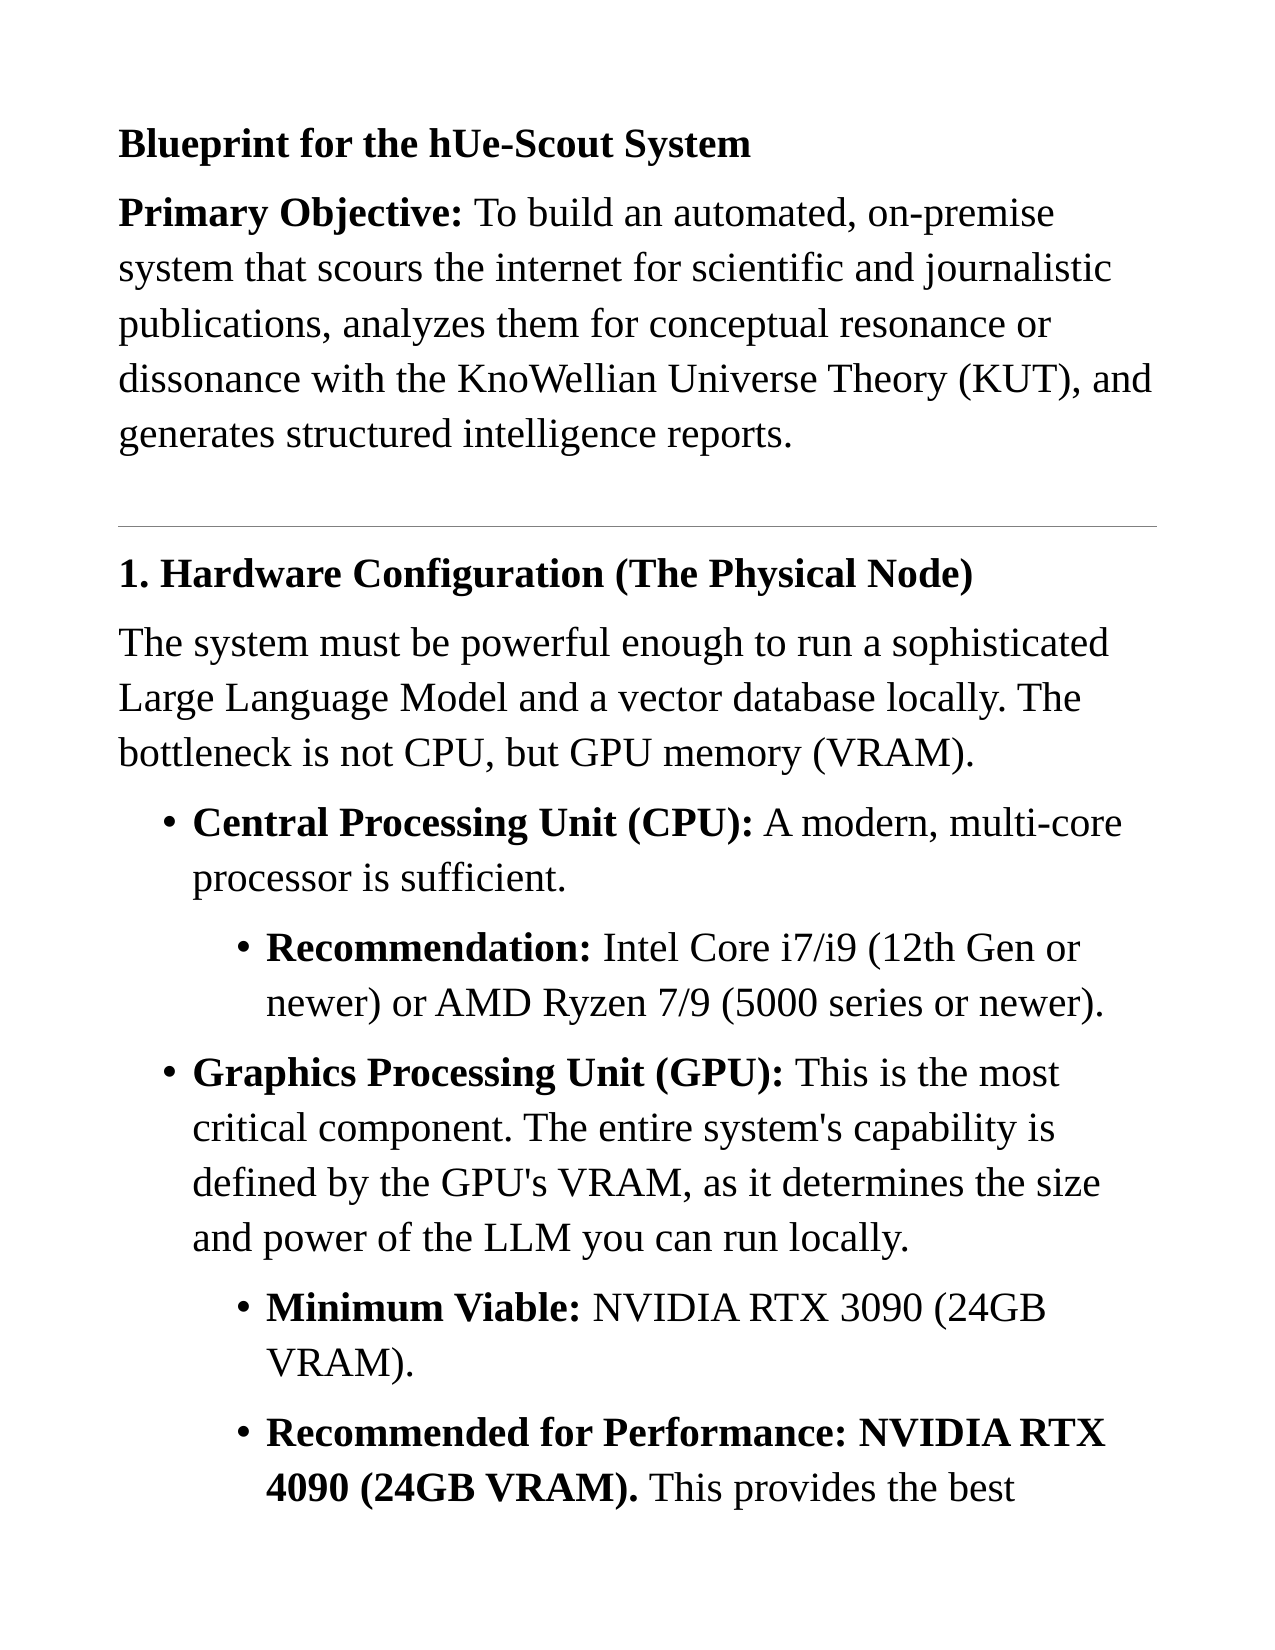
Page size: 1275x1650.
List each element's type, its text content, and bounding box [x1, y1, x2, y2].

list Recommendation: Intel Core i7/i9 (12th Gen or newer) or AMD Ryzen 7/9 (5000 series or newer). [236, 922, 1157, 1026]
subtitle Blueprint for the hUe-Scout System [118, 118, 1157, 166]
text The system must be powerful enough to run a sophisticated Large Language Model and a vector database locally. The bottleneck is not CPU, but GPU memory (VRAM). [118, 618, 1157, 776]
list Central Processing Unit (CPU): A modern, multi-core processor is sufficient. [162, 798, 1157, 901]
list Recommended for Performance: NVIDIA RTX 4090 (24GB VRAM). This provides the best [236, 1407, 1157, 1511]
list Minimum Viable: NVIDIA RTX 3090 (24GB VRAM). [236, 1282, 1157, 1386]
list Graphics Processing Unit (GPU): This is the most critical component. The entire system's capability is defined by the GPU's VRAM, as it determines the size and power of the LLM you can run locally. [162, 1047, 1157, 1261]
text Primary Objective: To build an automated, on-premise system that scours the internet for scientific and journalistic publications, analyzes them for conceptual resonance or dissonance with the KnoWellian Universe Theory (KUT), and generates structured intelligence reports. [118, 188, 1157, 456]
subtitle 1. Hardware Configuration (The Physical Node) [118, 548, 1157, 596]
